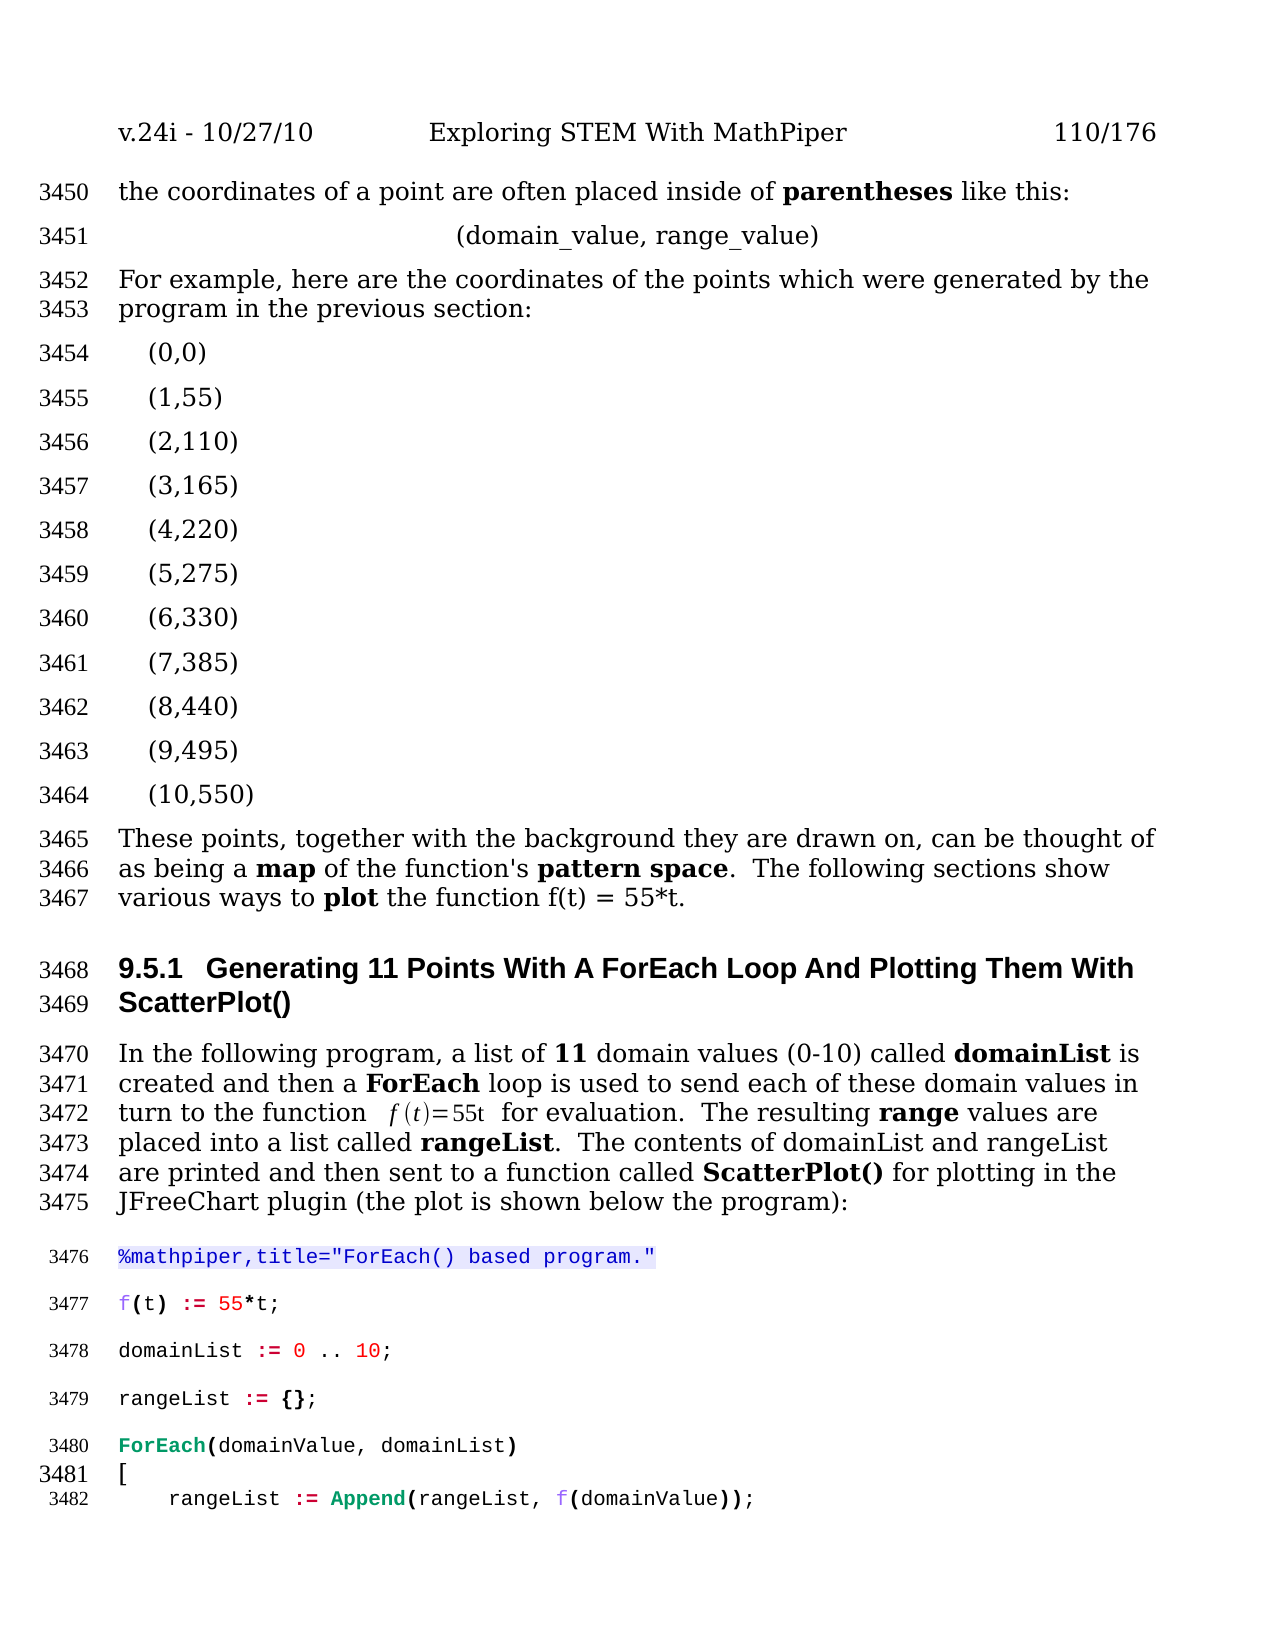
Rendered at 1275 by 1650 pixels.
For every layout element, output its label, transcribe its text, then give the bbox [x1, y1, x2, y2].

text (6,330) [148, 604, 1157, 633]
text rangeList := {}; [118, 1388, 1157, 1411]
text (7,385) [148, 648, 1157, 677]
text In the following program, a list of 11 domain values (0-10) called domainList is created and then a ForEach loop is used to send each of these domain values in turn to the functionfor evaluation. The resulting range values are placed into a list called rangeList. The contents of domainList and rangeList are printed and then sent to a function called ScatterPlot() for plotting in the JFreeChart plugin (the plot is shown below the program): [118, 1039, 1157, 1216]
text (5,275) [148, 559, 1157, 589]
text %mathpiper,title="ForEach() based program." [118, 1246, 1157, 1269]
text (domain_value, range_value) [118, 221, 1157, 250]
text rangeList := Append(rangeList, f(domainValue)); [118, 1488, 1157, 1512]
text For example, here are the coordinates of the points which were generated by the program in the previous section: [118, 265, 1157, 324]
text (10,550) [148, 780, 1157, 809]
text the coordinates of a point are often placed inside of parentheses like this: [118, 177, 1157, 206]
text These points, together with the background they are drawn on, can be thought of as being a map of the function's pattern space. The following sections show various ways to plot the function f(t) = 55*t. [118, 824, 1157, 912]
text (8,440) [148, 692, 1157, 721]
text f(t) := 55*t; [118, 1293, 1157, 1317]
text (9,495) [148, 736, 1157, 765]
text ForEach(domainValue, domainList) [118, 1435, 1157, 1459]
text (0,0) [148, 339, 1157, 368]
text [ [118, 1459, 1157, 1488]
text (3,165) [148, 471, 1157, 500]
text (4,220) [148, 515, 1157, 544]
text (1,55) [148, 383, 1157, 412]
text (2,110) [148, 427, 1157, 456]
subtitle Generating 11 Points With A ForEach Loop And Plotting Them With ScatterPlot() [118, 951, 1157, 1018]
text domainList := 0 .. 10; [118, 1341, 1157, 1364]
